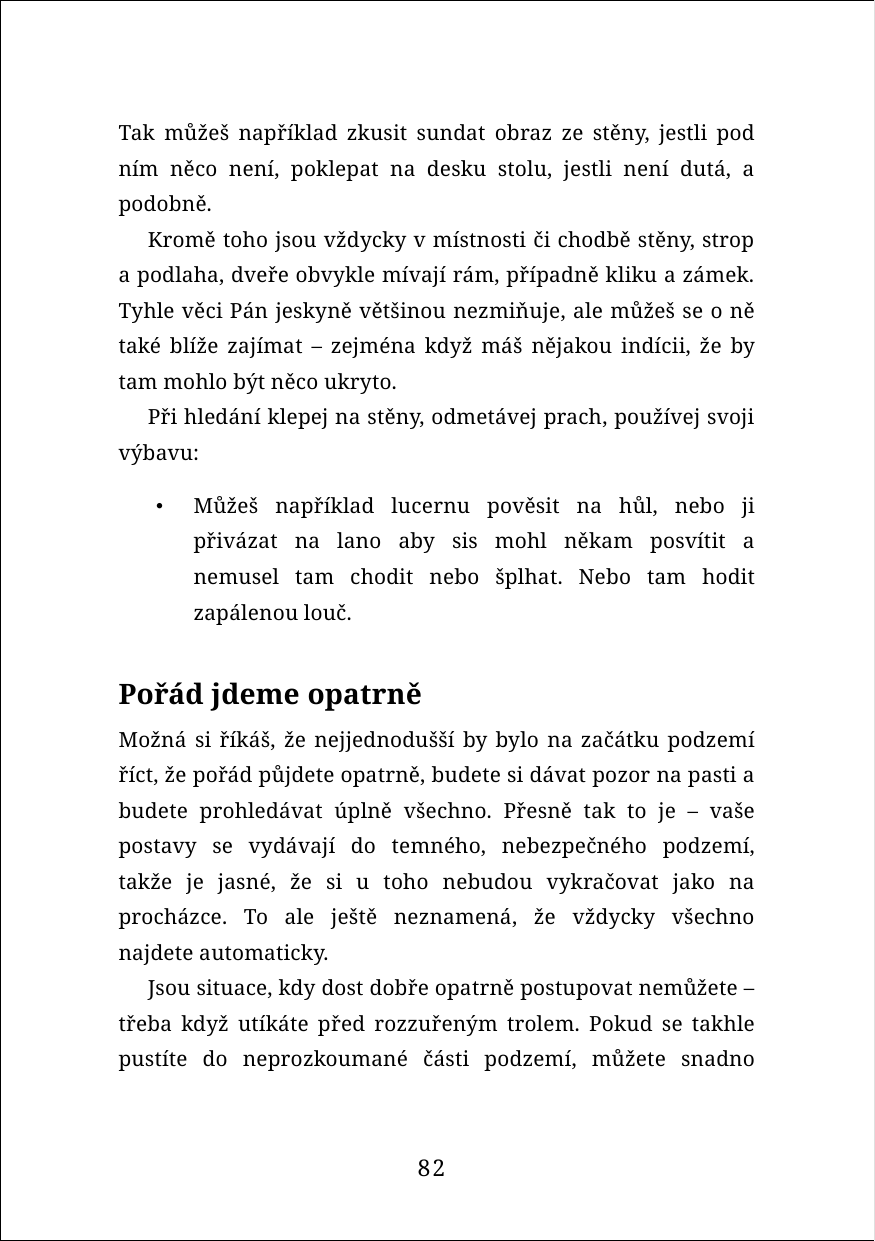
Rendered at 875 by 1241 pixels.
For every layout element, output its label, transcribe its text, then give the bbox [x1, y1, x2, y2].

text Možná si říkáš, že nejjednodušší by bylo na začátku podzemí říct, že pořád půjdete opatrně, budete si dávat pozor na pasti a budete prohledávat úplně všechno. Přesně tak to je – vaše postavy se vydávají do temného, nebezpečného podzemí, takže je jasné, že si u toho nebudou vykračovat jako na procházce. To ale ještě neznamená, že vždycky všechno najdete automaticky. Jsou situace, kdy dost dobře opatrně postupovat nemůžete – třeba když utíkáte před rozzuřeným trolem. Pokud se takhle pustíte do neprozkoumané části podzemí, můžete snadno [118, 725, 756, 1073]
text Tak můžeš například zkusit sundat obraz ze stěny, jestli pod ním něco není, poklepat na desku stolu, jestli není dutá, a podobně. Kromě toho jsou vždycky v místnosti či chodbě stěny, strop a podlaha, dveře obvykle mívají rám, případně kliku a zámek. Tyhle věci Pán jeskyně většinou nezmiňuje, ale můžeš se o ně také blíže zajímat – zejména když máš nějakou indícii, že by tam mohlo být něco ukryto. Při hledání klepej na stěny, odmetávej prach, používej svoji výbavu: [118, 118, 756, 466]
subtitle Pořád jdeme opatrně [118, 674, 756, 713]
list Můžeš například lucernu pověsit na hůl, nebo ji přivázat na lano aby sis mohl někam posvítit a nemusel tam chodit nebo šplhat. Nebo tam hodit zapálenou louč. [156, 491, 756, 626]
